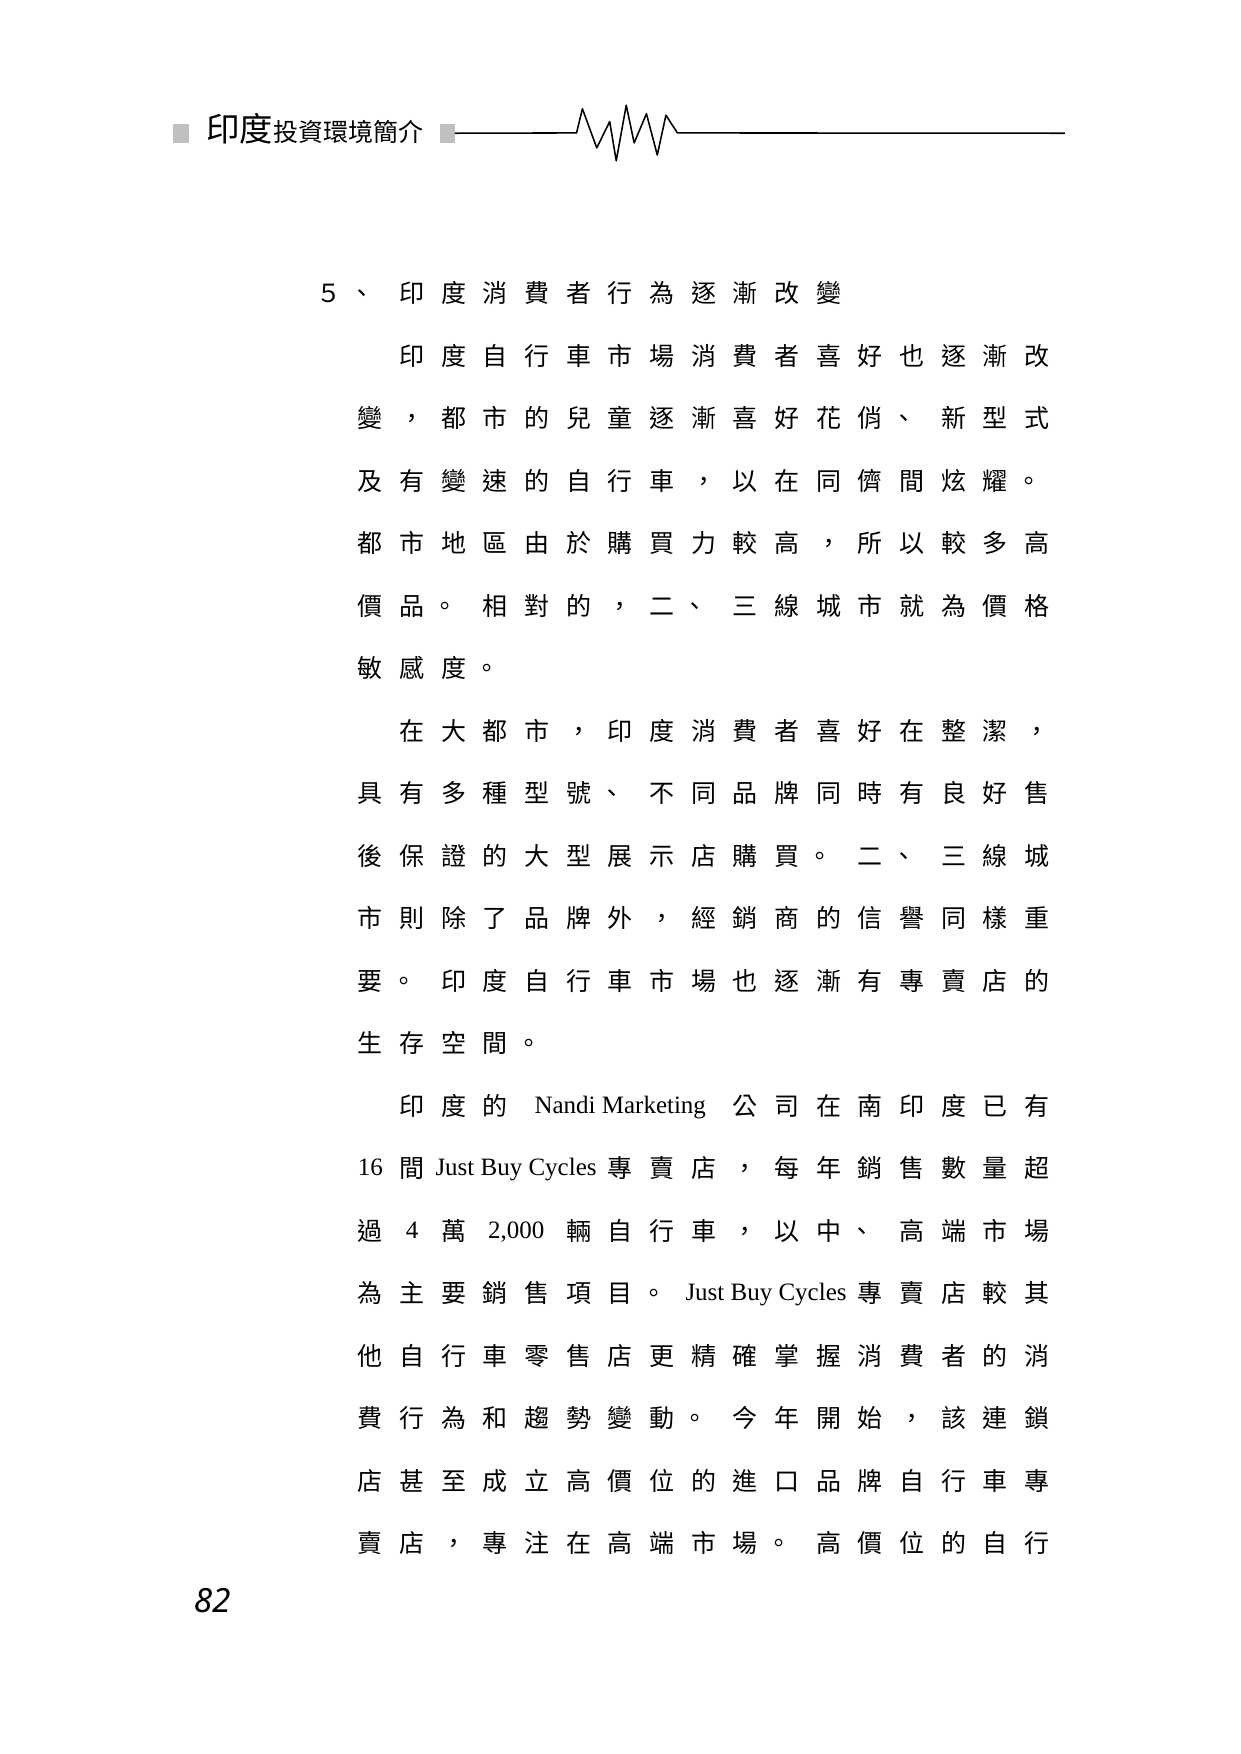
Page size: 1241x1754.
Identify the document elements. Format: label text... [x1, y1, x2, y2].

text 在大都市，印度消費者喜好在整潔，具有多種型號、不同品牌同時有良好售後保證的大型展示店購買。二、三線城市則除了品牌外，經銷商的信譽同樣重要。印度自行車市場也逐漸有專賣店的生存空間。 [330, 688, 1058, 1063]
text 印度自行車市場消費者喜好也逐漸改變，都市的兒童逐漸喜好花俏、新型式及有變速的自行車，以在同儕間炫耀。都市地區由於購買力較高，所以較多高價品。相對的，二、三線城市就為價格敏感度。 [330, 313, 1058, 688]
text 印度的Nandi Marketing公司在南印度已有16間Just Buy Cycles專賣店，每年銷售數量超過4萬2,000輛自行車，以中、高端市場為主要銷售項目。Just Buy Cycles專賣店較其他自行車零售店更精確掌握消費者的消費行為和趨勢變動。今年開始，該連鎖店甚至成立高價位的進口品牌自行車專賣店，專注在高端市場。高價位的自行 [330, 1063, 1058, 1563]
text ５、印度消費者行為逐漸改變 [281, 250, 1058, 313]
